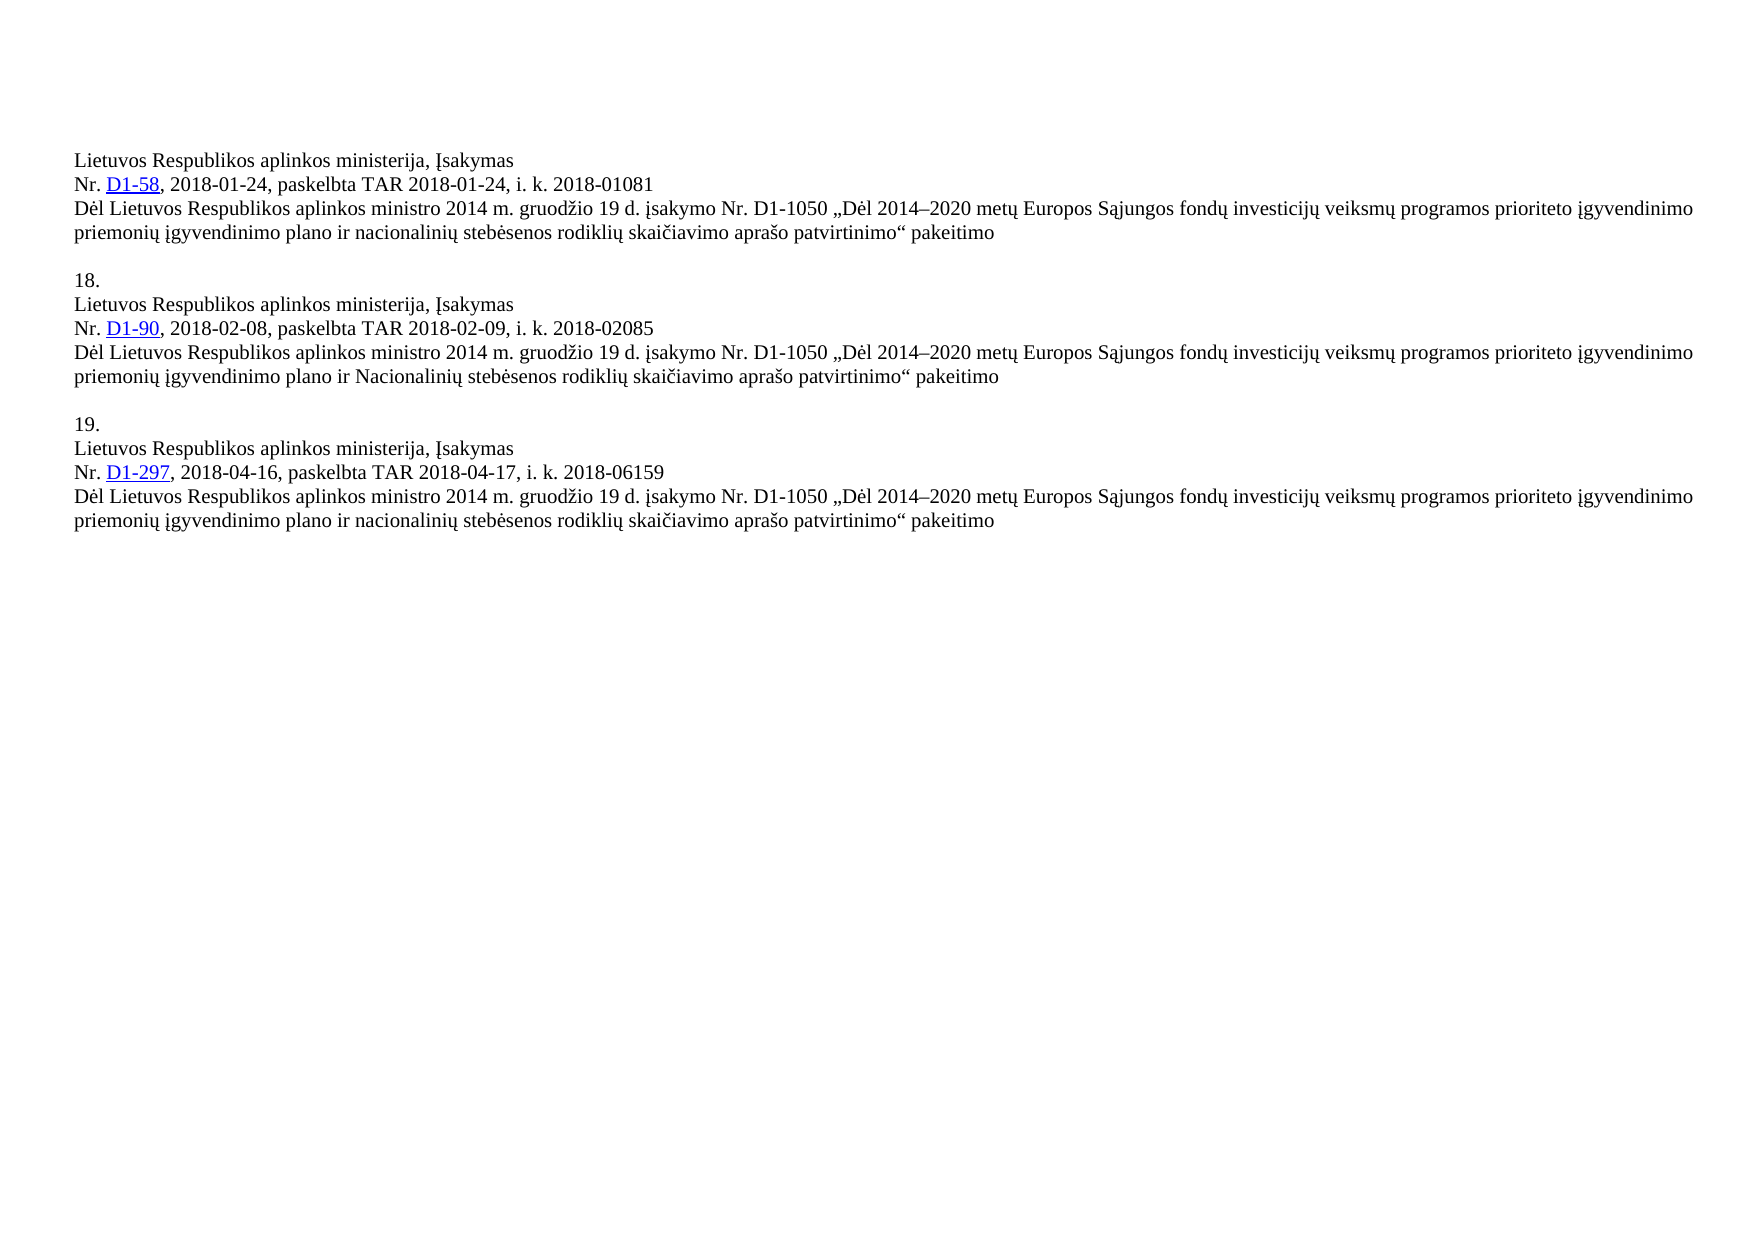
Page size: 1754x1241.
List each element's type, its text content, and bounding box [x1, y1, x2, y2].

text 19. [74, 412, 1695, 436]
text Lietuvos Respublikos aplinkos ministerija, Įsakymas [74, 147, 1695, 172]
text Nr. D1-58, 2018-01-24, paskelbta TAR 2018-01-24, i. k. 2018-01081 [74, 172, 1695, 196]
text 18. [74, 268, 1695, 292]
text Nr. D1-297, 2018-04-16, paskelbta TAR 2018-04-17, i. k. 2018-06159 [74, 460, 1695, 484]
text Lietuvos Respublikos aplinkos ministerija, Įsakymas [74, 436, 1695, 460]
text Nr. D1-90, 2018-02-08, paskelbta TAR 2018-02-09, i. k. 2018-02085 [74, 316, 1695, 340]
text Dėl Lietuvos Respublikos aplinkos ministro 2014 m. gruodžio 19 d. įsakymo Nr. D1-1050 „Dėl 2014–2020 metų Europos Sąjungos fondų investicijų veiksmų programos prioriteto įgyvendinimo priemonių įgyvendinimo plano ir nacionalinių stebėsenos rodiklių skaičiavimo aprašo patvirtinimo“ pakeitimo [74, 196, 1695, 244]
text Dėl Lietuvos Respublikos aplinkos ministro 2014 m. gruodžio 19 d. įsakymo Nr. D1-1050 „Dėl 2014–2020 metų Europos Sąjungos fondų investicijų veiksmų programos prioriteto įgyvendinimo priemonių įgyvendinimo plano ir nacionalinių stebėsenos rodiklių skaičiavimo aprašo patvirtinimo“ pakeitimo [74, 484, 1695, 532]
text Dėl Lietuvos Respublikos aplinkos ministro 2014 m. gruodžio 19 d. įsakymo Nr. D1-1050 „Dėl 2014–2020 metų Europos Sąjungos fondų investicijų veiksmų programos prioriteto įgyvendinimo priemonių įgyvendinimo plano ir Nacionalinių stebėsenos rodiklių skaičiavimo aprašo patvirtinimo“ pakeitimo [74, 340, 1695, 388]
text Lietuvos Respublikos aplinkos ministerija, Įsakymas [74, 292, 1695, 316]
